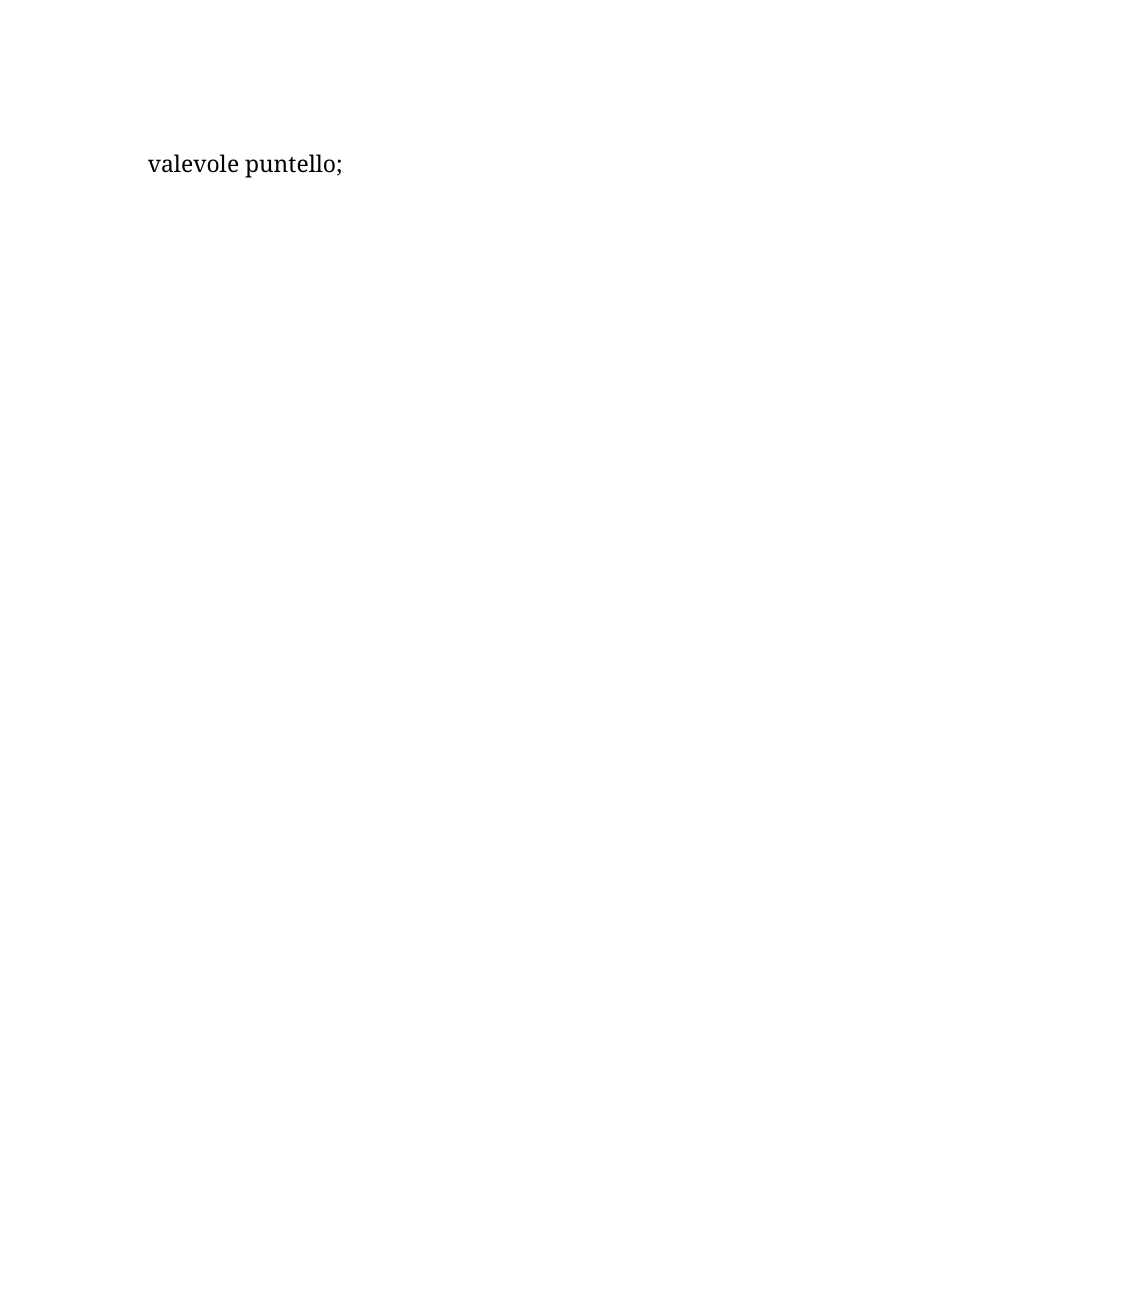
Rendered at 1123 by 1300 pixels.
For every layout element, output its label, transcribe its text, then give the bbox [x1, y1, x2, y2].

text valevole puntello; [148, 148, 974, 179]
